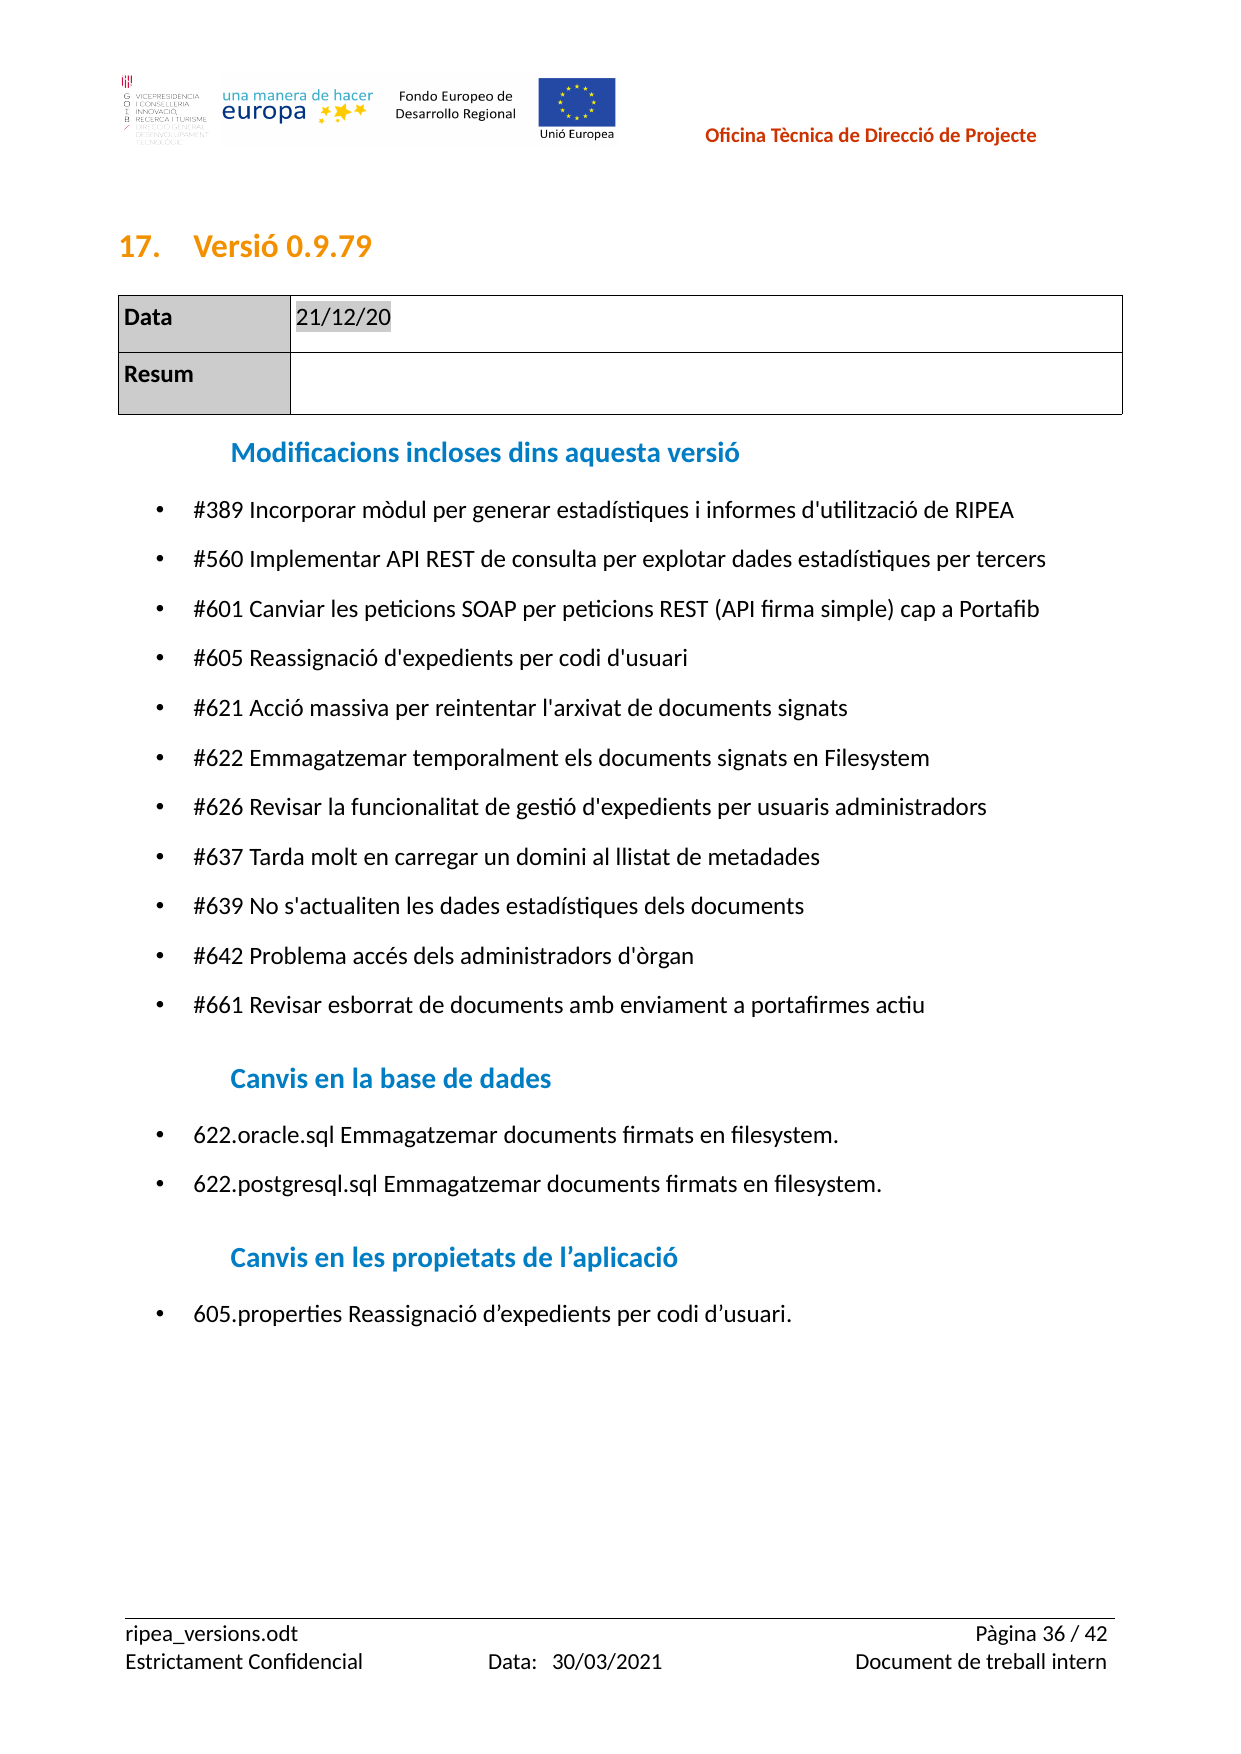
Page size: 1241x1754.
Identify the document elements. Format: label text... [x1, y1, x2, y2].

list #637 Tarda molt en carregar un domini al llistat de metadades [156, 841, 1122, 871]
table_cell [291, 353, 1122, 414]
table_header Data [119, 296, 290, 352]
table_cell Resum [119, 353, 290, 414]
list 622.postgresql.sql Emmagatzemar documents firmats en filesystem. [156, 1169, 1122, 1199]
list #661 Revisar esborrat de documents amb enviament a portafirmes actiu [156, 989, 1122, 1020]
list 622.oracle.sql Emmagatzemar documents firmats en filesystem. [156, 1119, 1122, 1149]
list #622 Emmagatzemar temporalment els documents signats en Filesystem [156, 742, 1122, 772]
picture [219, 73, 621, 147]
list 605.properties Reassignació d’expedients per codi d’usuari. [156, 1298, 1122, 1329]
subtitle Canvis en la base de dades [153, 1060, 1122, 1095]
subtitle Modificacions incloses dins aquesta versió [153, 434, 1122, 470]
list #642 Problema accés dels administradors d'òrgan [156, 940, 1122, 971]
list #621 Acció massiva per reintentar l'arxivat de documents signats [156, 692, 1122, 723]
subtitle Canvis en les propietats de l’aplicació [153, 1239, 1122, 1274]
table_header 21/12/20 [291, 296, 1122, 352]
list #389 Incorporar mòdul per generar estadístiques i informes d'utilització de RIPEA [156, 494, 1122, 524]
picture [118, 73, 213, 147]
subtitle Versió 0.9.79 [118, 225, 1122, 266]
list #626 Revisar la funcionalitat de gestió d'expedients per usuaris administradors [156, 791, 1122, 822]
list #601 Canviar les peticions SOAP per peticions REST (API firma simple) cap a Portafib [156, 593, 1122, 623]
list #560 Implementar API REST de consulta per explotar dades estadístiques per tercers [156, 543, 1122, 574]
list #639 No s'actualiten les dades estadístiques dels documents [156, 890, 1122, 921]
list #605 Reassignació d'expedients per codi d'usuari [156, 642, 1122, 673]
